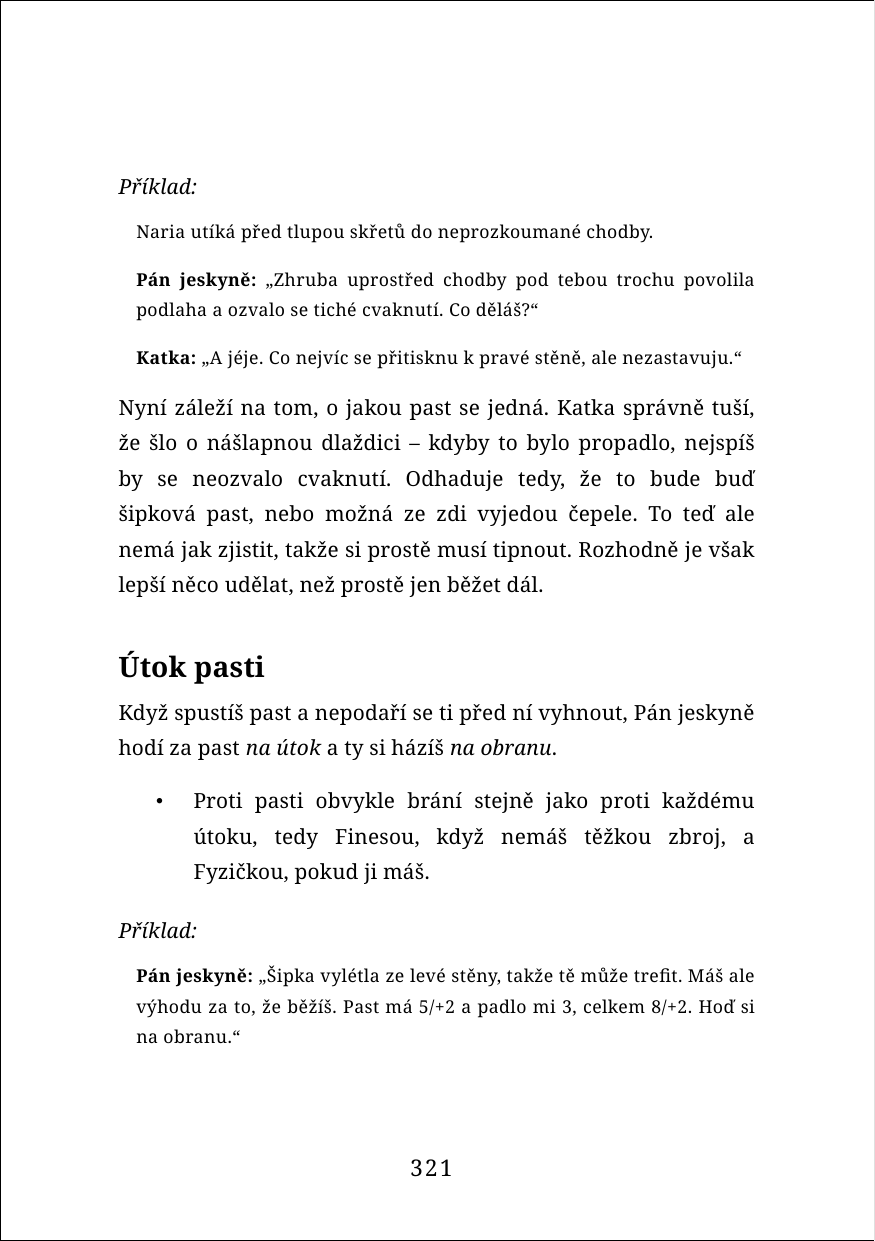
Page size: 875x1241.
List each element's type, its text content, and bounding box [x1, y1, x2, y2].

text Pán jeskyně: „Zhruba uprostřed chodby pod tebou trochu povolila podlaha a ozvalo se tiché cvaknutí. Co děláš?“ [136, 267, 756, 321]
text Katka: „A jéje. Co nejvíc se přitisknu k pravé stěně, ale nezastavuju.“ [136, 345, 756, 369]
text Příklad: [118, 917, 756, 945]
text Příklad: [118, 172, 756, 200]
text Naria utíká před tlupou skřetů do neprozkoumané chodby. [136, 219, 756, 243]
subtitle Útok pasti [118, 647, 756, 686]
text Pán jeskyně: „Šipka vylétla ze levé stěny, takže tě může trefit. Máš ale výhodu za to, že běžíš. Past má 5/+2 a padlo mi 3, celkem 8/+2. Hoď si na obranu.“ [136, 964, 756, 1048]
text Když spustíš past a nepodaří se ti před ní vyhnout, Pán jeskyně hodí za past na útok a ty si házíš na obranu. [118, 698, 756, 762]
text Nyní záleží na tom, o jakou past se jedná. Katka správně tuší, že šlo o nášlapnou dlaždici – kdyby to bylo propadlo, nejspíš by se neozvalo cvaknutí. Odhaduje tedy, že to bude buď šipková past, nebo možná ze zdi vyjedou čepele. To teď ale nemá jak zjistit, takže si prostě musí tipnout. Rozhodně je však lepší něco udělat, než prostě jen běžet dál. [118, 393, 756, 599]
list Proti pasti obvykle brání stejně jako proti každému útoku, tedy Finesou, když nemáš těžkou zbroj, a Fyzičkou, pokud ji máš. [156, 786, 756, 886]
